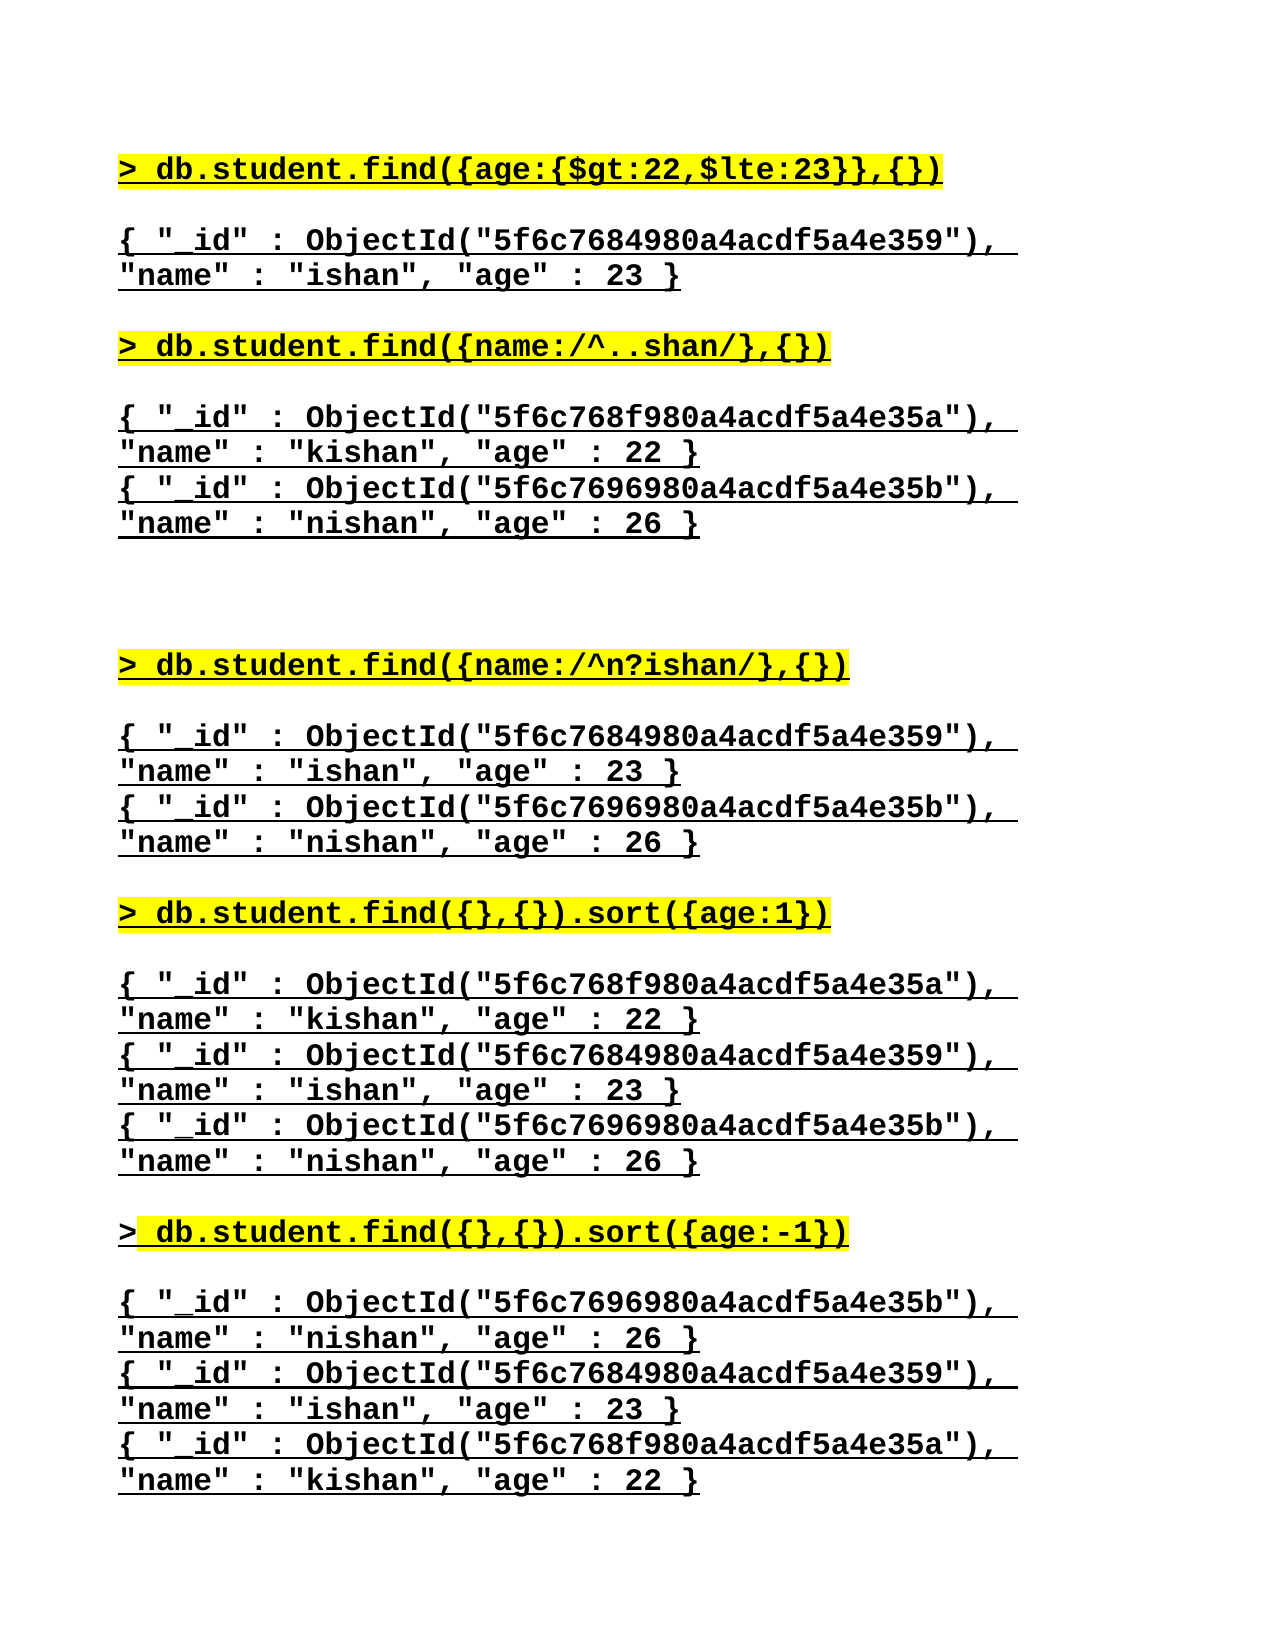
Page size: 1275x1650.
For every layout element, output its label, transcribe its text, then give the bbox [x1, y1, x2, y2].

text > db.student.find({name:/^n?ishan/},{}) [118, 649, 1157, 685]
text { "_id" : ObjectId("5f6c7696980a4acdf5a4e35b"), "name" : "nishan", "age" : 26 } [118, 791, 1157, 862]
text { "_id" : ObjectId("5f6c7684980a4acdf5a4e359"), "name" : "ishan", "age" : 23 } [118, 1039, 1157, 1110]
text { "_id" : ObjectId("5f6c7684980a4acdf5a4e359"), "name" : "ishan", "age" : 23 } [118, 720, 1157, 791]
text { "_id" : ObjectId("5f6c7684980a4acdf5a4e359"), "name" : "ishan", "age" : 23 } [118, 224, 1157, 295]
text { "_id" : ObjectId("5f6c7684980a4acdf5a4e359"), "name" : "ishan", "age" : 23 } [118, 1358, 1157, 1428]
text { "_id" : ObjectId("5f6c7696980a4acdf5a4e35b"), "name" : "nishan", "age" : 26 } [118, 1287, 1157, 1358]
text > db.student.find({},{}).sort({age:-1}) [118, 1216, 1157, 1251]
text > db.student.find({age:{$gt:22,$lte:23}},{}) [118, 153, 1157, 189]
text { "_id" : ObjectId("5f6c768f980a4acdf5a4e35a"), "name" : "kishan", "age" : 22 } [118, 1428, 1157, 1499]
text { "_id" : ObjectId("5f6c768f980a4acdf5a4e35a"), "name" : "kishan", "age" : 22 } [118, 968, 1157, 1039]
text > db.student.find({},{}).sort({age:1}) [118, 897, 1157, 933]
text { "_id" : ObjectId("5f6c7696980a4acdf5a4e35b"), "name" : "nishan", "age" : 26 } [118, 472, 1157, 543]
text > db.student.find({name:/^..shan/},{}) [118, 331, 1157, 366]
text { "_id" : ObjectId("5f6c7696980a4acdf5a4e35b"), "name" : "nishan", "age" : 26 } [118, 1110, 1157, 1181]
text { "_id" : ObjectId("5f6c768f980a4acdf5a4e35a"), "name" : "kishan", "age" : 22 } [118, 401, 1157, 472]
